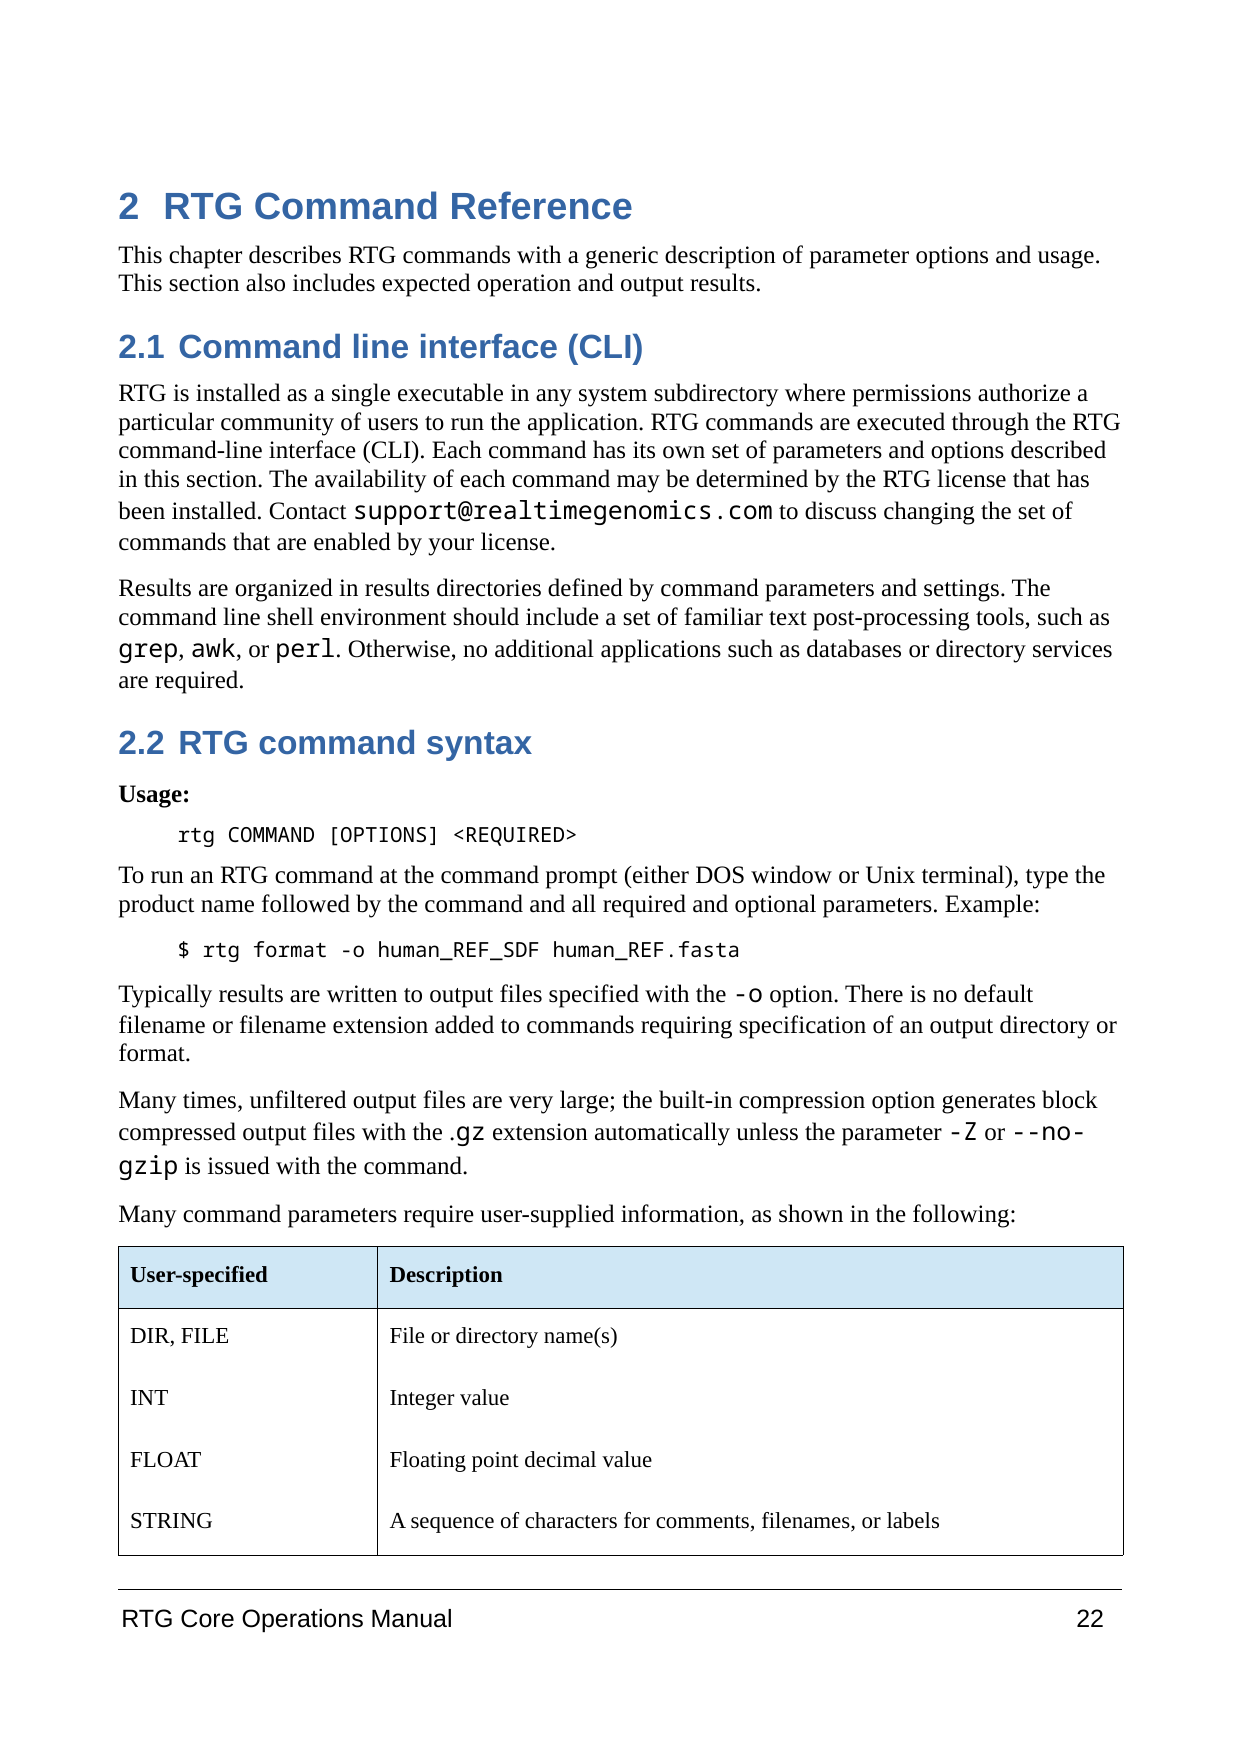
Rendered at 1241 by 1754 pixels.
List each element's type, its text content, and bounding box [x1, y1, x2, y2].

table_cell FLOAT [119, 1431, 377, 1493]
table_cell Integer value [378, 1370, 1123, 1431]
subtitle RTG command syntax [118, 723, 1122, 762]
text Typically results are written to output files specified with the -o option. There is no default filename or filename extension added to commands requiring specification of an output directory or format. [118, 976, 1122, 1067]
table_cell DIR, FILE [119, 1309, 377, 1369]
text $ rtg format -o human_REF_SDF human_REF.fasta [177, 935, 1122, 964]
table_cell INT [119, 1370, 377, 1431]
table_cell File or directory name(s) [378, 1309, 1123, 1369]
text This chapter describes RTG commands with a generic description of parameter options and usage. This section also includes expected operation and output results. [118, 240, 1122, 297]
text Many command parameters require user-supplied information, as shown in the following: [118, 1199, 1122, 1228]
table_cell STRING [119, 1493, 377, 1554]
text Many times, unfiltered output files are very large; the built-in compression option generates block compressed output files with the .gz extension automatically unless the parameter -Z or --no-gzip is issued with the command. [118, 1085, 1122, 1182]
text RTG is installed as a single executable in any system subdirectory where permissions authorize a particular community of users to run the application. RTG commands are executed through the RTG command-line interface (CLI). Each command has its own set of parameters and options described in this section. The availability of each command may be determined by the RTG license that has been installed. Contact support@realtimegenomics.com to discuss changing the set of commands that are enabled by your license. [118, 378, 1122, 556]
table_header User-specified [119, 1247, 377, 1308]
subtitle RTG Command Reference [118, 184, 1122, 227]
table_cell Floating point decimal value [378, 1431, 1123, 1493]
subtitle Command line interface (CLI) [118, 327, 1122, 365]
text rtg COMMAND [OPTIONS] <REQUIRED> [177, 820, 1122, 848]
text To run an RTG command at the command prompt (either DOS window or Unix terminal), type the product name followed by the command and all required and optional parameters. Example: [118, 860, 1122, 918]
table_cell A sequence of characters for comments, filenames, or labels [378, 1493, 1123, 1554]
subtitle Usage: [118, 779, 1122, 808]
text Results are organized in results directories defined by command parameters and settings. The command line shell environment should include a set of familiar text post-processing tools, such as grep, awk, or perl. Otherwise, no additional applications such as databases or directory services are required. [118, 573, 1122, 694]
table_header Description [378, 1247, 1123, 1308]
